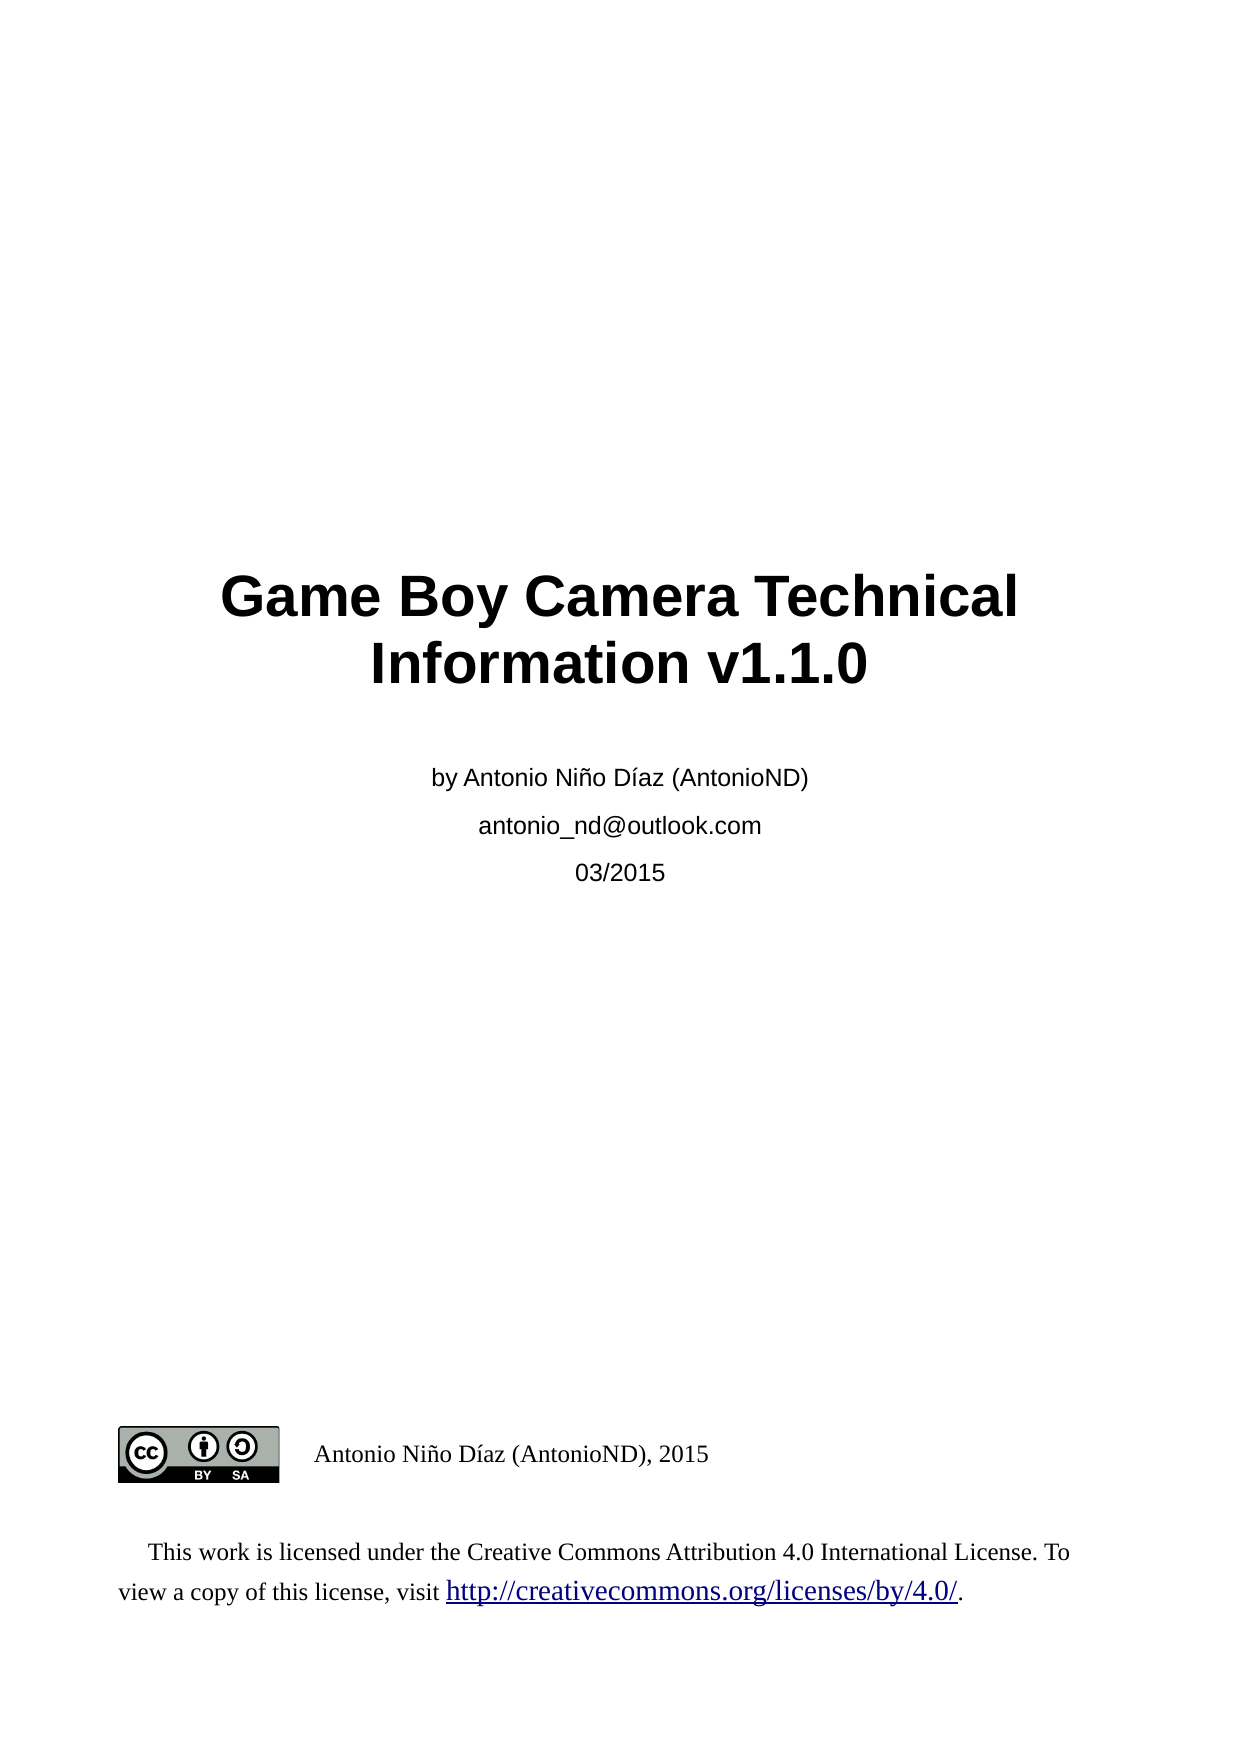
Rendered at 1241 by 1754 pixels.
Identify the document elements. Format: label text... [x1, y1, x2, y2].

subtitle by Antonio Niño Díaz (AntonioND) [118, 763, 1122, 792]
text Antonio Niño Díaz (AntonioND), 2015 [280, 1439, 1122, 1468]
subtitle 03/2015 [118, 858, 1122, 887]
text This work is licensed under the Creative Commons Attribution 4.0 International License. To view a copy of this license, visit http://creativecommons.org/licenses/by/4.0/. [118, 1537, 1122, 1606]
subtitle antonio_nd@outlook.com [118, 811, 1122, 840]
title Game Boy Camera Technical Information v1.1.0 [118, 561, 1122, 696]
picture [118, 1426, 280, 1483]
